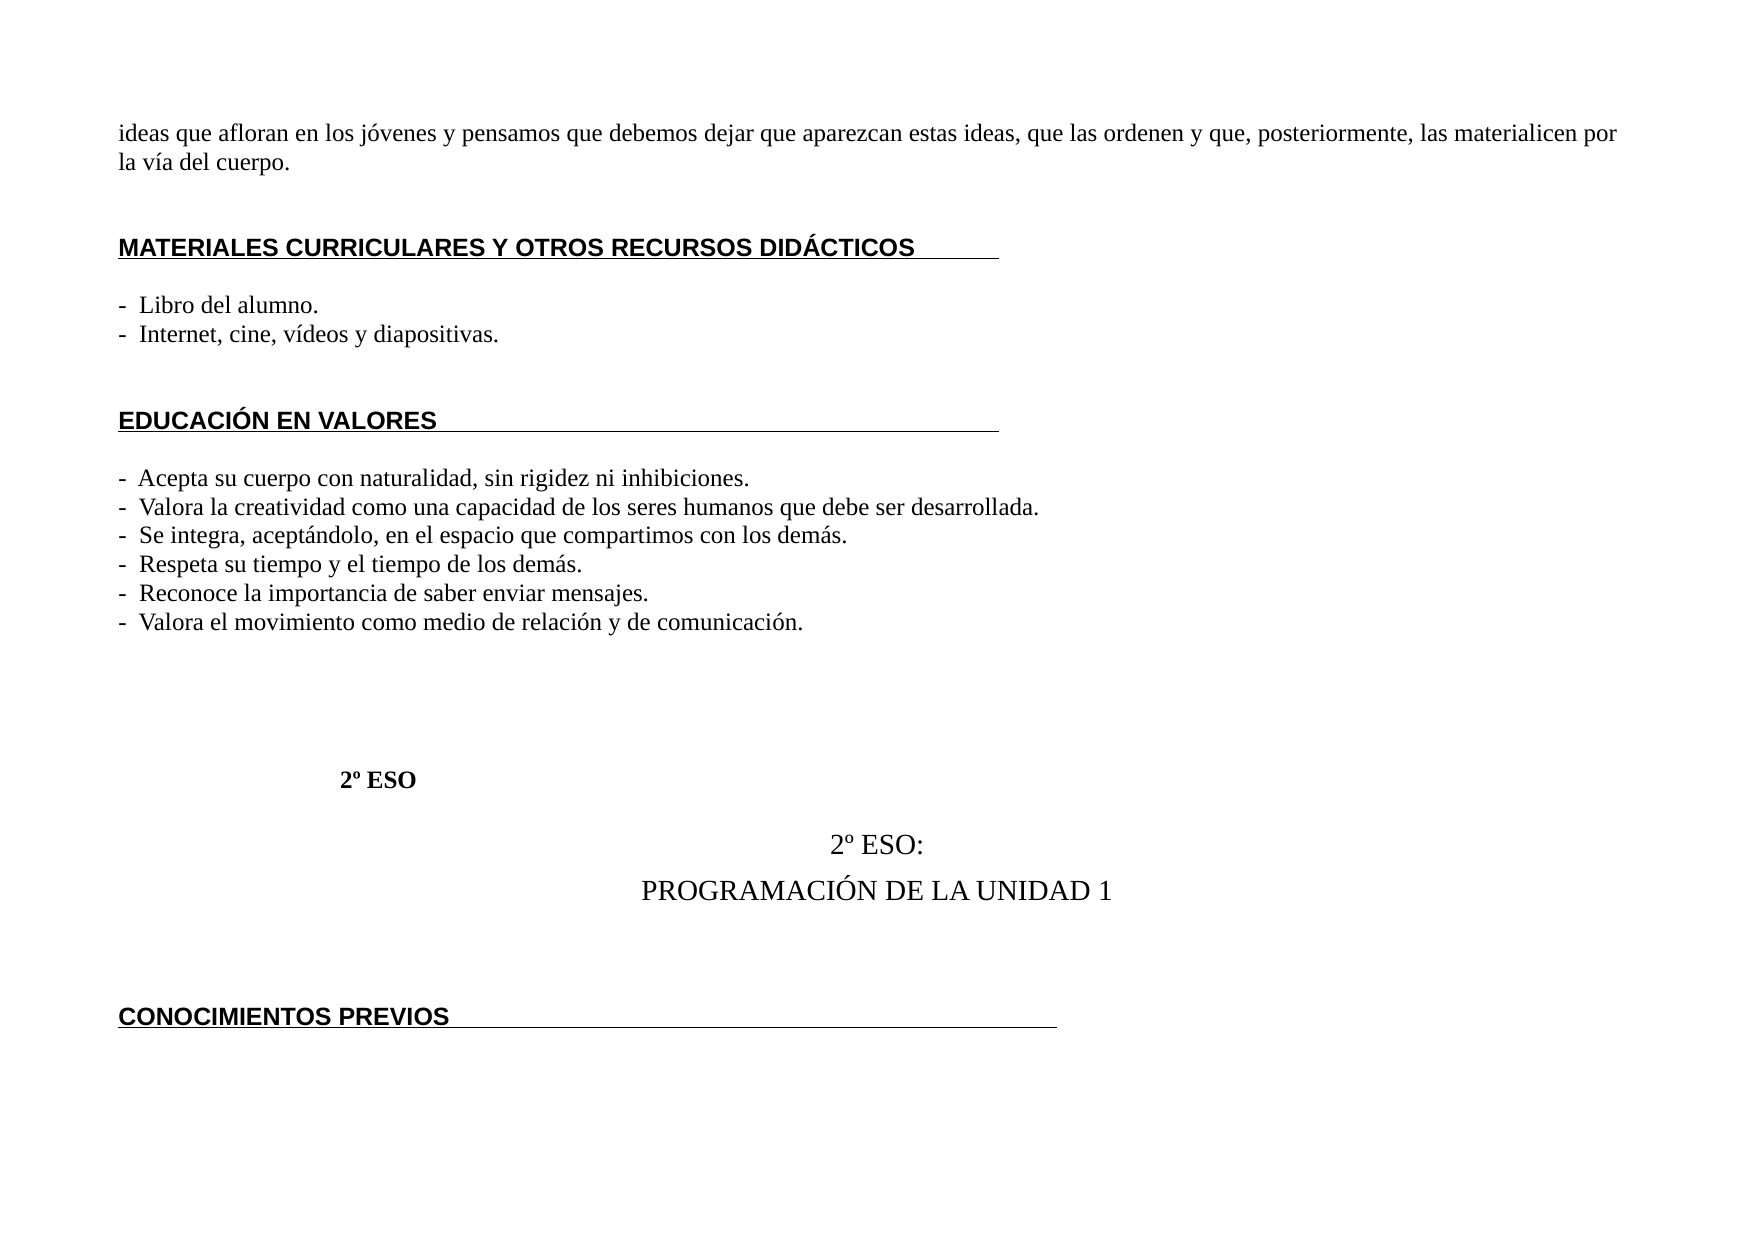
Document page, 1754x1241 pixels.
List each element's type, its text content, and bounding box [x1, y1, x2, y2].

text 2º ESO [118, 746, 1636, 798]
text - Valora el movimiento como medio de relación y de comunicación. [118, 607, 1636, 636]
text - Internet, cine, vídeos y diapositivas. [118, 319, 1636, 348]
text - Valora la creatividad como una capacidad de los seres humanos que debe ser desarrollada. [118, 492, 1636, 521]
text - Libro del alumno. [118, 291, 1636, 319]
text - Acepta su cuerpo con naturalidad, sin rigidez ni inhibiciones. [118, 463, 1636, 492]
text - Se integra, aceptándolo, en el espacio que compartimos con los demás. [118, 521, 1636, 549]
text - Respeta su tiempo y el tiempo de los demás. [118, 549, 1636, 578]
text - Reconoce la importancia de saber enviar mensajes. [118, 578, 1636, 607]
text EDUCACIÓN EN VALORES [118, 406, 1636, 434]
text MATERIALES CURRICULARES Y OTROS RECURSOS DIDÁCTICOS [118, 233, 1636, 262]
text CONOCIMIENTOS PREVIOS [118, 1002, 1636, 1031]
text ideas que afloran en los jóvenes y pensamos que debemos dejar que aparezcan estas ideas, que las ordenen y que, posteriormente, las materialicen por la vía del cuerpo. [118, 118, 1636, 176]
text PROGRAMACIÓN DE LA UNIDAD 1 [118, 873, 1636, 907]
text 2º ESO: [118, 827, 1636, 861]
